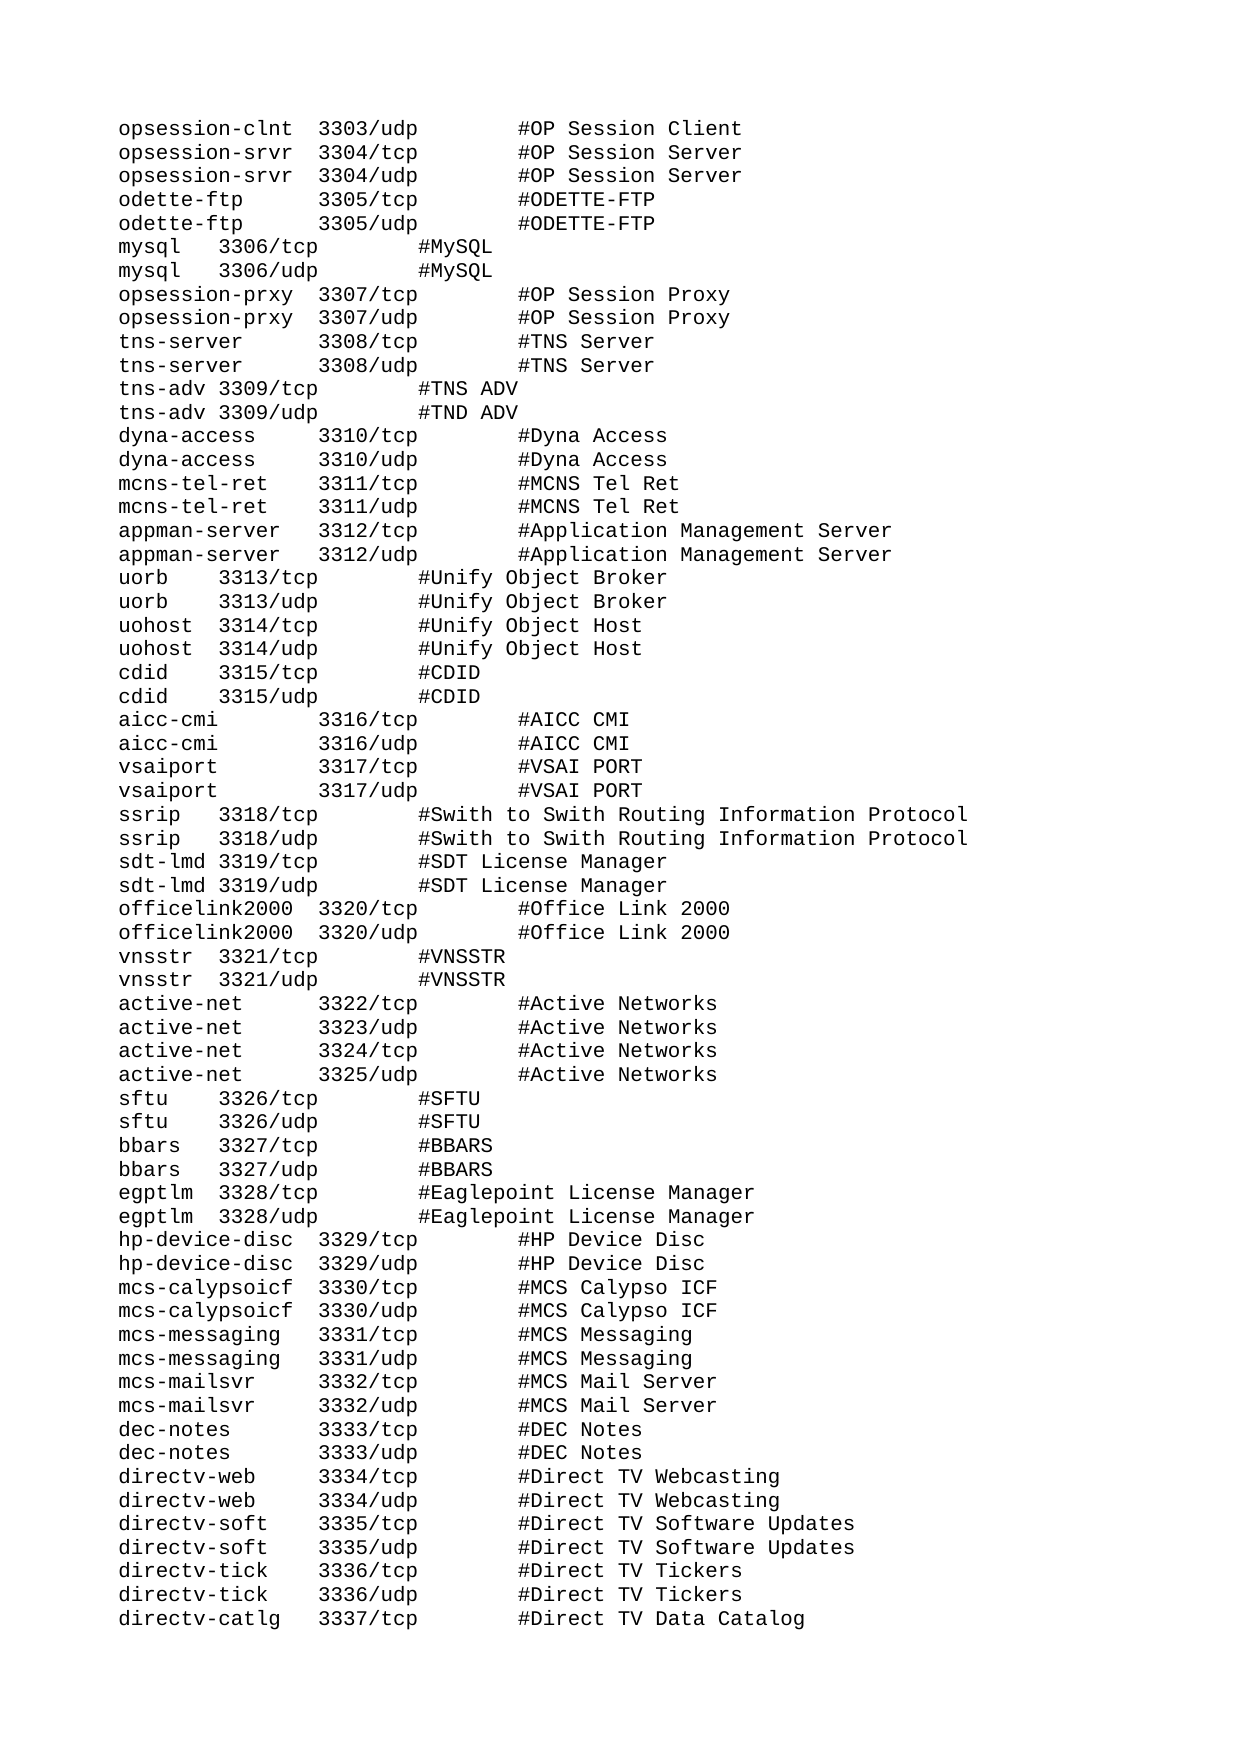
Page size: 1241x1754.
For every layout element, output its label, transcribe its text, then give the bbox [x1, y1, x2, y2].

text directv-web 3334/tcp #Direct TV Webcasting [118, 1466, 1122, 1489]
text opsession-prxy 3307/tcp #OP Session Proxy [118, 284, 1122, 307]
text opsession-prxy 3307/udp #OP Session Proxy [118, 307, 1122, 331]
text directv-tick 3336/udp #Direct TV Tickers [118, 1584, 1122, 1608]
text vnsstr 3321/tcp #VNSSTR [118, 946, 1122, 969]
text officelink2000 3320/tcp #Office Link 2000 [118, 898, 1122, 922]
text cdid 3315/tcp #CDID [118, 662, 1122, 686]
text odette-ftp 3305/tcp #ODETTE-FTP [118, 189, 1122, 213]
text directv-web 3334/udp #Direct TV Webcasting [118, 1489, 1122, 1513]
text egptlm 3328/udp #Eaglepoint License Manager [118, 1206, 1122, 1229]
text uorb 3313/tcp #Unify Object Broker [118, 567, 1122, 591]
text ssrip 3318/tcp #Swith to Swith Routing Information Protocol [118, 804, 1122, 827]
text dec-notes 3333/tcp #DEC Notes [118, 1419, 1122, 1442]
text uohost 3314/udp #Unify Object Host [118, 638, 1122, 662]
text officelink2000 3320/udp #Office Link 2000 [118, 922, 1122, 946]
text cdid 3315/udp #CDID [118, 686, 1122, 709]
text aicc-cmi 3316/tcp #AICC CMI [118, 709, 1122, 733]
text sdt-lmd 3319/udp #SDT License Manager [118, 875, 1122, 898]
text dyna-access 3310/tcp #Dyna Access [118, 426, 1122, 449]
text opsession-srvr 3304/udp #OP Session Server [118, 165, 1122, 189]
text uohost 3314/tcp #Unify Object Host [118, 615, 1122, 638]
text directv-soft 3335/udp #Direct TV Software Updates [118, 1537, 1122, 1561]
text mcs-messaging 3331/udp #MCS Messaging [118, 1348, 1122, 1371]
text dec-notes 3333/udp #DEC Notes [118, 1442, 1122, 1466]
text ssrip 3318/udp #Swith to Swith Routing Information Protocol [118, 827, 1122, 851]
text mysql 3306/tcp #MySQL [118, 236, 1122, 260]
text mcs-calypsoicf 3330/tcp #MCS Calypso ICF [118, 1277, 1122, 1300]
text mcs-messaging 3331/tcp #MCS Messaging [118, 1324, 1122, 1348]
text opsession-clnt 3303/udp #OP Session Client [118, 118, 1122, 142]
text tns-server 3308/udp #TNS Server [118, 354, 1122, 378]
text mcs-mailsvr 3332/tcp #MCS Mail Server [118, 1371, 1122, 1395]
text sdt-lmd 3319/tcp #SDT License Manager [118, 851, 1122, 875]
text tns-adv 3309/tcp #TNS ADV [118, 378, 1122, 402]
text bbars 3327/udp #BBARS [118, 1158, 1122, 1182]
text dyna-access 3310/udp #Dyna Access [118, 449, 1122, 473]
text tns-server 3308/tcp #TNS Server [118, 331, 1122, 354]
text sftu 3326/udp #SFTU [118, 1111, 1122, 1135]
text opsession-srvr 3304/tcp #OP Session Server [118, 142, 1122, 165]
text directv-tick 3336/tcp #Direct TV Tickers [118, 1561, 1122, 1584]
text egptlm 3328/tcp #Eaglepoint License Manager [118, 1182, 1122, 1206]
text vsaiport 3317/tcp #VSAI PORT [118, 757, 1122, 780]
text tns-adv 3309/udp #TND ADV [118, 402, 1122, 426]
text appman-server 3312/udp #Application Management Server [118, 544, 1122, 567]
text directv-soft 3335/tcp #Direct TV Software Updates [118, 1513, 1122, 1537]
text active-net 3322/tcp #Active Networks [118, 993, 1122, 1017]
text aicc-cmi 3316/udp #AICC CMI [118, 733, 1122, 757]
text mcs-mailsvr 3332/udp #MCS Mail Server [118, 1395, 1122, 1419]
text active-net 3324/tcp #Active Networks [118, 1040, 1122, 1064]
text mcs-calypsoicf 3330/udp #MCS Calypso ICF [118, 1300, 1122, 1324]
text hp-device-disc 3329/tcp #HP Device Disc [118, 1229, 1122, 1253]
text active-net 3325/udp #Active Networks [118, 1064, 1122, 1088]
text mcns-tel-ret 3311/tcp #MCNS Tel Ret [118, 473, 1122, 496]
text active-net 3323/udp #Active Networks [118, 1017, 1122, 1040]
text odette-ftp 3305/udp #ODETTE-FTP [118, 213, 1122, 236]
text appman-server 3312/tcp #Application Management Server [118, 520, 1122, 544]
text directv-catlg 3337/tcp #Direct TV Data Catalog [118, 1608, 1122, 1631]
text vnsstr 3321/udp #VNSSTR [118, 969, 1122, 993]
text vsaiport 3317/udp #VSAI PORT [118, 780, 1122, 804]
text hp-device-disc 3329/udp #HP Device Disc [118, 1253, 1122, 1277]
text mcns-tel-ret 3311/udp #MCNS Tel Ret [118, 496, 1122, 520]
text bbars 3327/tcp #BBARS [118, 1135, 1122, 1158]
text uorb 3313/udp #Unify Object Broker [118, 591, 1122, 615]
text mysql 3306/udp #MySQL [118, 260, 1122, 284]
text sftu 3326/tcp #SFTU [118, 1088, 1122, 1111]
